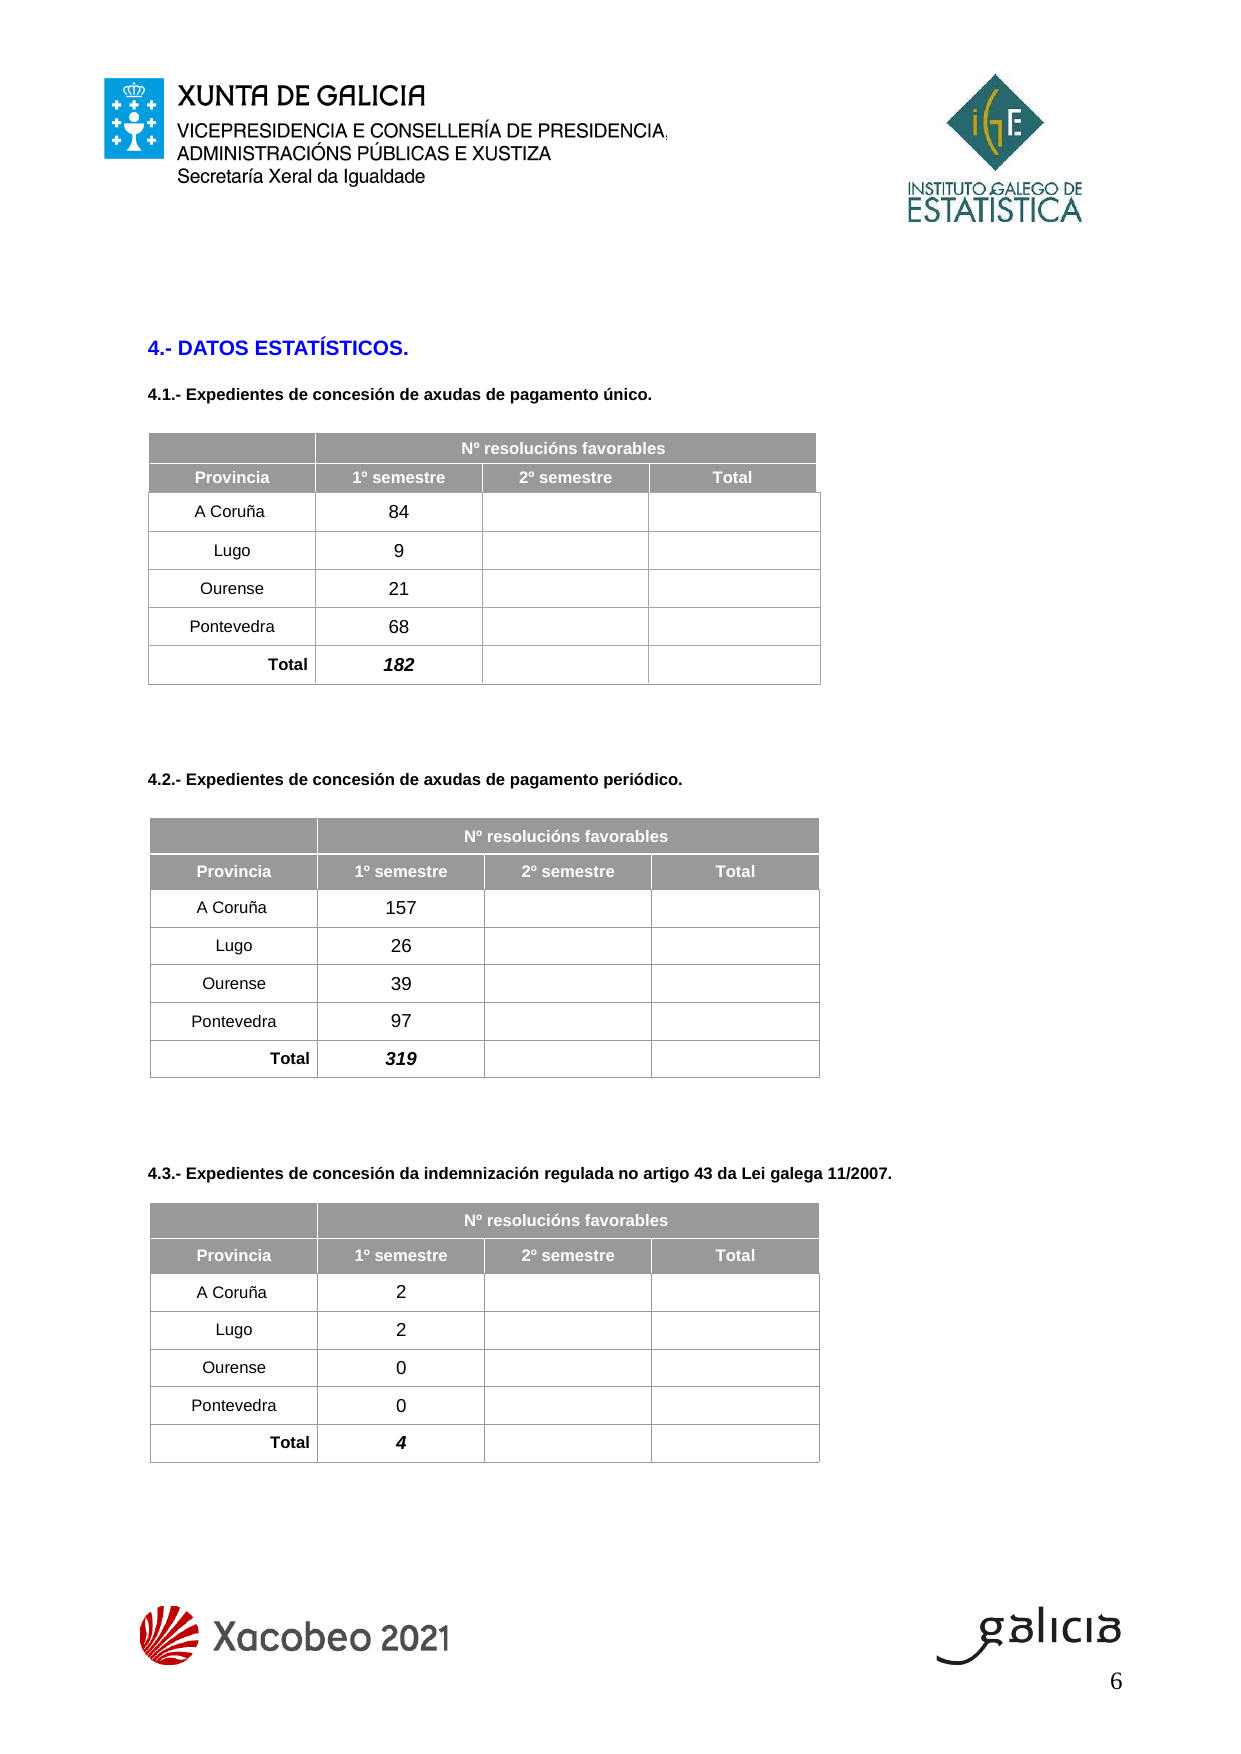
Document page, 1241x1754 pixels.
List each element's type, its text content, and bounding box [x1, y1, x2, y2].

table_cell 39 [318, 965, 484, 1002]
table_cell [652, 928, 819, 964]
table_cell 319 [318, 1041, 484, 1077]
text 4.1.- Expedientes de concesión de axudas de pagamento único. [148, 385, 1122, 404]
table_cell [652, 1041, 819, 1077]
table_header Nº resolucións favorables [318, 819, 819, 853]
table_cell Ourense [149, 570, 315, 607]
table_header Nº resolucións favorables [316, 434, 816, 463]
table_cell 1º semestre [318, 855, 484, 889]
table_cell 2º semestre [485, 855, 651, 889]
table_cell 182 [316, 646, 482, 683]
picture [130, 101, 138, 109]
text 4.3.- Expedientes de concesión da indemnización regulada no artigo 43 da Lei galega 11/2007. [148, 1164, 1122, 1183]
table_cell [485, 890, 651, 926]
table_cell Total [652, 855, 819, 889]
table_cell 9 [316, 532, 482, 569]
table_cell [652, 1387, 819, 1424]
picture [934, 1606, 1123, 1666]
table_cell 26 [318, 928, 484, 964]
table_cell [483, 493, 648, 531]
picture [140, 1606, 448, 1665]
picture [148, 119, 156, 127]
table_cell Provincia [150, 1238, 317, 1273]
table_cell Lugo [151, 928, 317, 964]
table_cell [652, 890, 819, 926]
table_cell Total [652, 1239, 819, 1273]
table_cell [483, 608, 648, 645]
table_cell 0 [318, 1350, 484, 1386]
table_cell 2º semestre [485, 1239, 651, 1273]
table_cell A Coruña [151, 1274, 317, 1311]
table_cell Ourense [151, 965, 317, 1002]
table_cell [485, 1041, 651, 1077]
table_cell 157 [318, 890, 484, 926]
table_cell [485, 1312, 651, 1348]
table_cell [652, 965, 819, 1002]
table_cell [485, 1274, 651, 1311]
table_cell [649, 532, 820, 569]
table_cell Total [650, 464, 816, 492]
table_cell 1º semestre [316, 464, 482, 492]
table_cell Total [151, 1041, 317, 1077]
table_cell A Coruña [149, 493, 315, 531]
picture [104, 78, 668, 187]
table_cell A Coruña [151, 890, 317, 926]
table_header [150, 1204, 317, 1238]
table_cell 2 [318, 1274, 484, 1311]
text 4.2.- Expedientes de concesión de axudas de pagamento periódico. [148, 770, 1122, 789]
table_cell 4 [318, 1425, 484, 1462]
table_cell [649, 570, 820, 607]
table_cell Provincia [149, 464, 315, 492]
table_cell Total [151, 1425, 317, 1462]
table_cell [652, 1350, 819, 1386]
table_cell Pontevedra [149, 608, 315, 645]
table_header [149, 434, 315, 463]
table_cell 0 [318, 1387, 484, 1424]
picture [113, 119, 121, 127]
table_header [816, 433, 820, 463]
text 4.- DATOS ESTATÍSTICOS. [148, 336, 1122, 360]
table_cell [483, 646, 648, 683]
table_header Nº resolucións favorables [318, 1204, 819, 1238]
table_cell [483, 570, 648, 607]
table_cell Pontevedra [151, 1003, 317, 1039]
table_cell 84 [316, 493, 482, 531]
table_cell [652, 1312, 819, 1348]
picture [113, 101, 121, 109]
picture [130, 113, 138, 121]
table_cell [652, 1274, 819, 1311]
table_cell Pontevedra [151, 1387, 317, 1424]
table_cell Provincia [150, 854, 317, 889]
table_cell [485, 928, 651, 964]
picture [148, 101, 156, 109]
table_cell [485, 965, 651, 1002]
table_cell Total [149, 646, 315, 683]
table_cell 2 [318, 1312, 484, 1348]
picture [148, 136, 156, 144]
table_cell Lugo [149, 532, 315, 569]
table_cell 68 [316, 608, 482, 645]
picture [125, 124, 143, 150]
picture [113, 136, 121, 144]
table_cell [649, 608, 820, 645]
table_cell [485, 1425, 651, 1462]
table_cell 21 [316, 570, 482, 607]
table_cell [652, 1425, 819, 1462]
table_cell Ourense [151, 1350, 317, 1386]
table_cell [485, 1350, 651, 1386]
table_cell 97 [318, 1003, 484, 1039]
picture [908, 74, 1082, 222]
table_cell [816, 463, 820, 492]
table_cell [485, 1003, 651, 1039]
table_cell 1º semestre [318, 1239, 484, 1273]
table_cell [649, 646, 820, 683]
table_cell [649, 493, 820, 531]
table_cell [485, 1387, 651, 1424]
table_cell [652, 1003, 819, 1039]
table_cell Lugo [151, 1312, 317, 1348]
table_cell 2º semestre [483, 464, 649, 492]
table_header [150, 819, 317, 853]
table_cell [483, 532, 648, 569]
